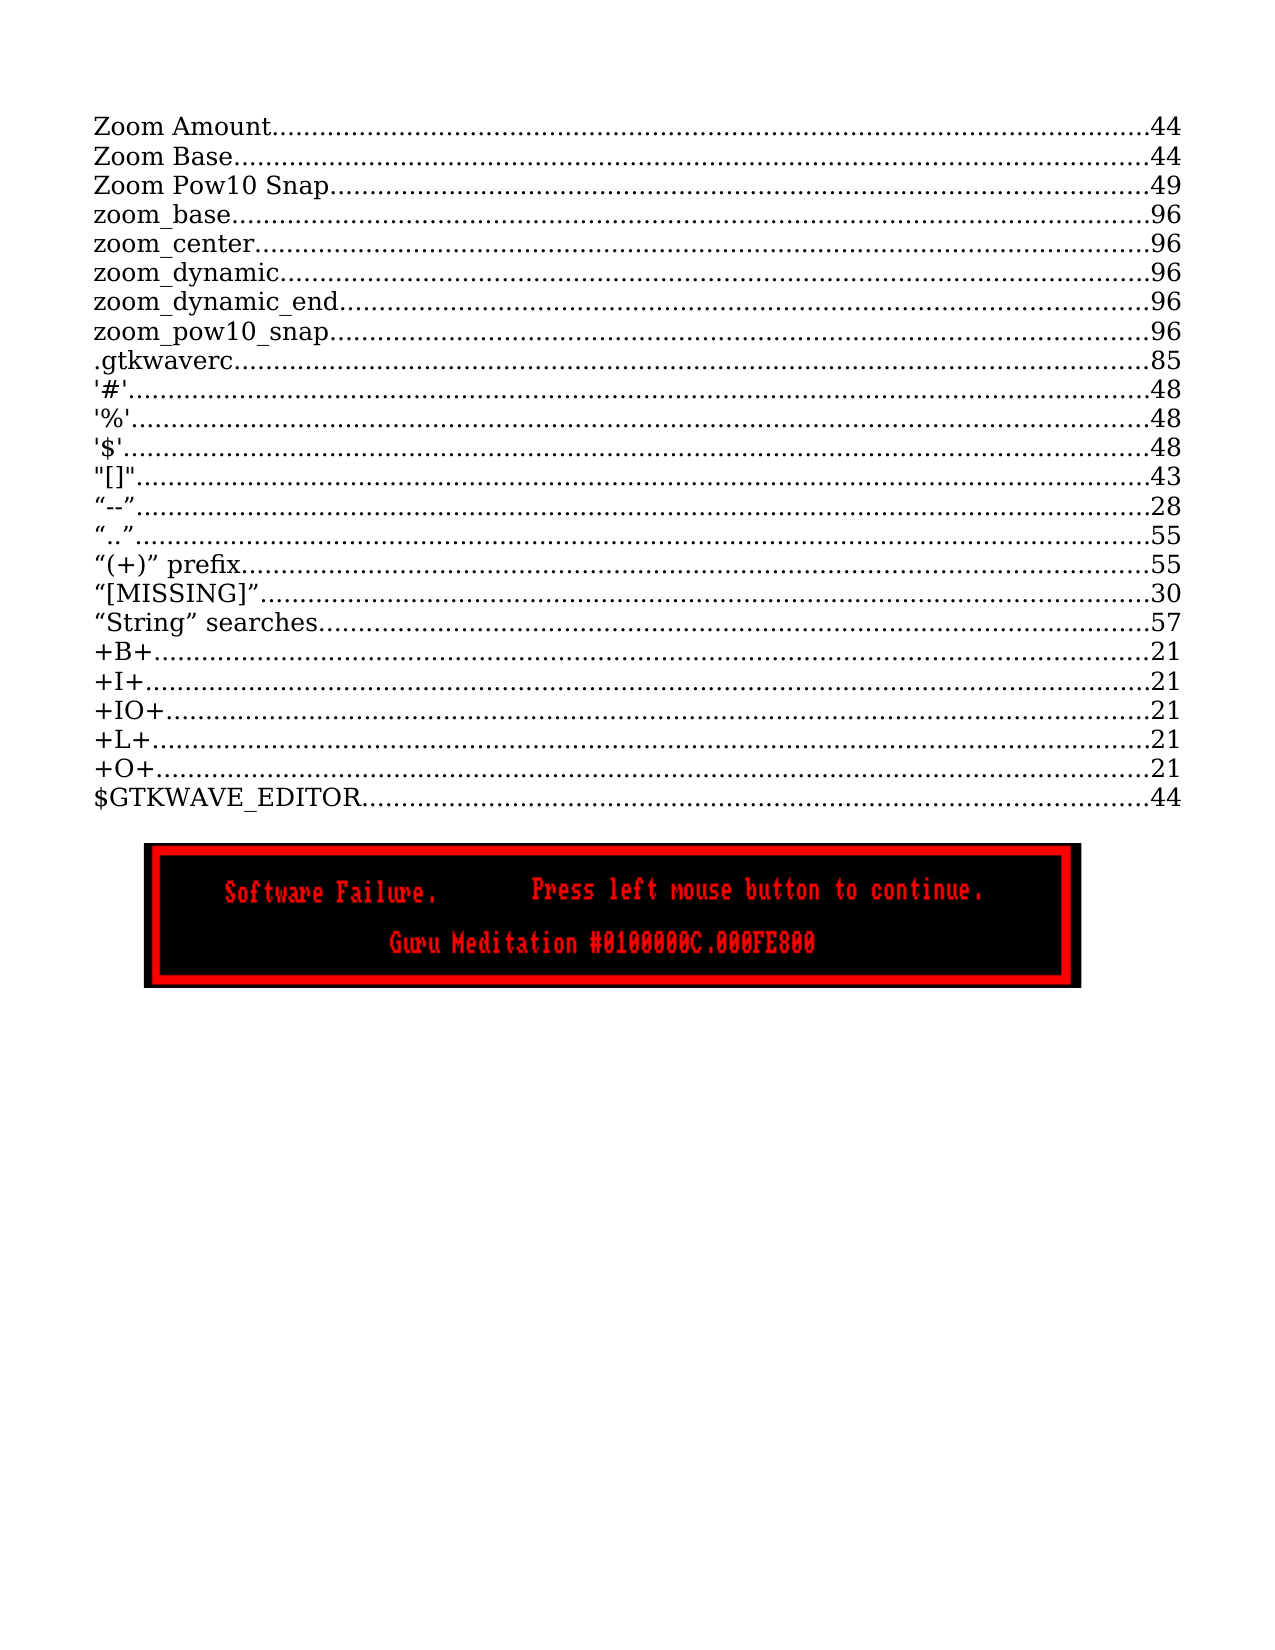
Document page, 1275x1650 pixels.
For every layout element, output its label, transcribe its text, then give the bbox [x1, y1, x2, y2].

text zoom_center 96 [93, 229, 1182, 258]
text '$' 48 [93, 433, 1182, 462]
text .gtkwaverc 85 [93, 346, 1182, 375]
text +B+ 21 [93, 637, 1182, 667]
text Zoom Base 44 [93, 142, 1182, 171]
text “--” 28 [93, 492, 1182, 521]
text +O+ 21 [93, 754, 1182, 783]
text '%' 48 [93, 404, 1182, 433]
text zoom_base 96 [93, 200, 1182, 229]
text +I+ 21 [93, 667, 1182, 696]
text “[MISSING]” 30 [93, 579, 1182, 608]
text +L+ 21 [93, 725, 1182, 754]
text +IO+ 21 [93, 696, 1182, 725]
text zoom_pow10_snap 96 [93, 317, 1182, 346]
text “..” 55 [93, 521, 1182, 550]
picture [143, 843, 1082, 988]
text zoom_dynamic 96 [93, 258, 1182, 287]
text “(+)” prefix 55 [93, 550, 1182, 579]
text Zoom Amount 44 [93, 112, 1182, 142]
text '#' 48 [93, 375, 1182, 404]
text zoom_dynamic_end 96 [93, 287, 1182, 317]
text “String” searches 57 [93, 608, 1182, 637]
text $GTKWAVE_EDITOR 44 [93, 783, 1182, 812]
text Zoom Pow10 Snap 49 [93, 171, 1182, 200]
text "[]" 43 [93, 462, 1182, 492]
